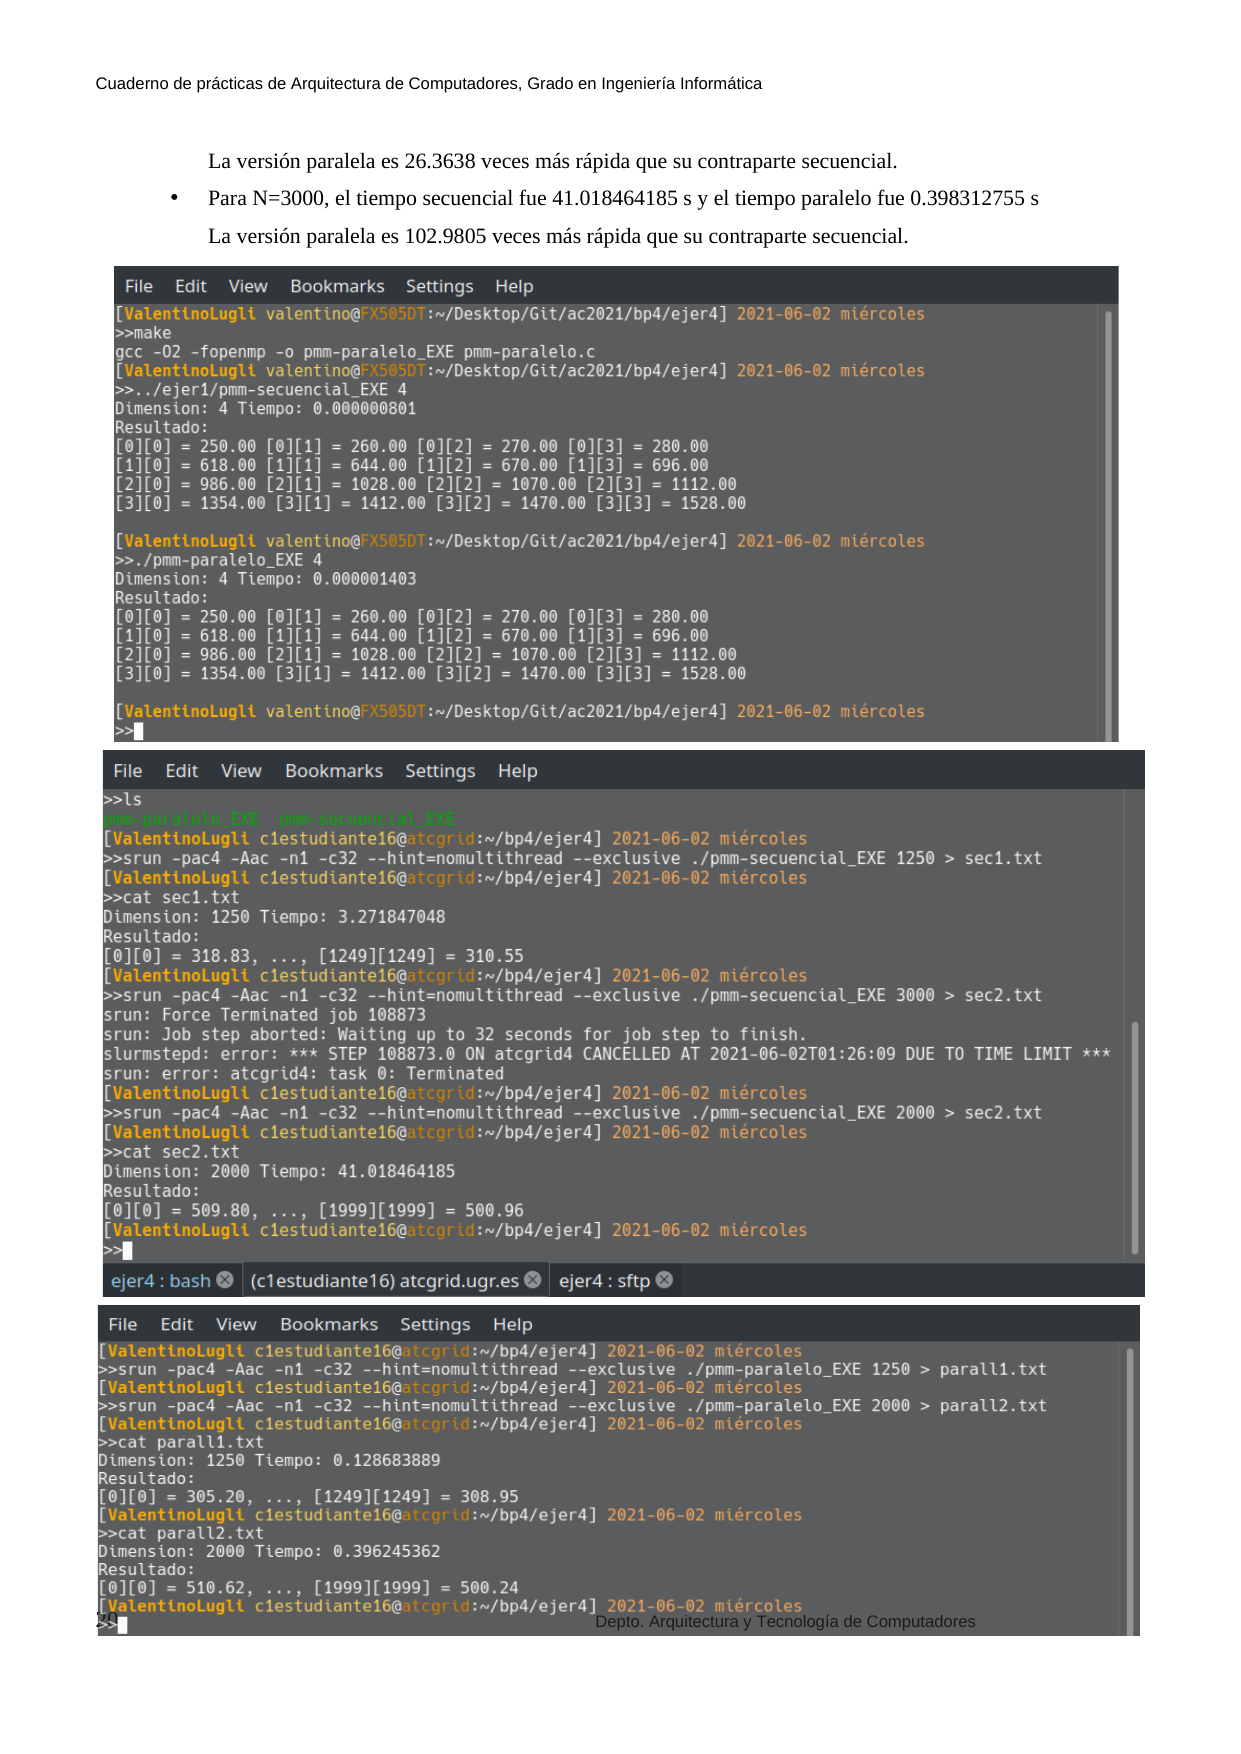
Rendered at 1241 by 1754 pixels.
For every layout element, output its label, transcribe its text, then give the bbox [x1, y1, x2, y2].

picture [102, 750, 1145, 1297]
picture [114, 266, 1119, 742]
list La versión paralela es 26.3638 veces más rápida que su contraparte secuencial. [170, 148, 1137, 173]
picture [97, 1305, 1140, 1636]
list Para N=3000, el tiempo secuencial fue 41.018464185 s y el tiempo paralelo fue 0.398312755 s [170, 185, 1137, 211]
list La versión paralela es 102.9805 veces más rápida que su contraparte secuencial. [170, 223, 1137, 248]
